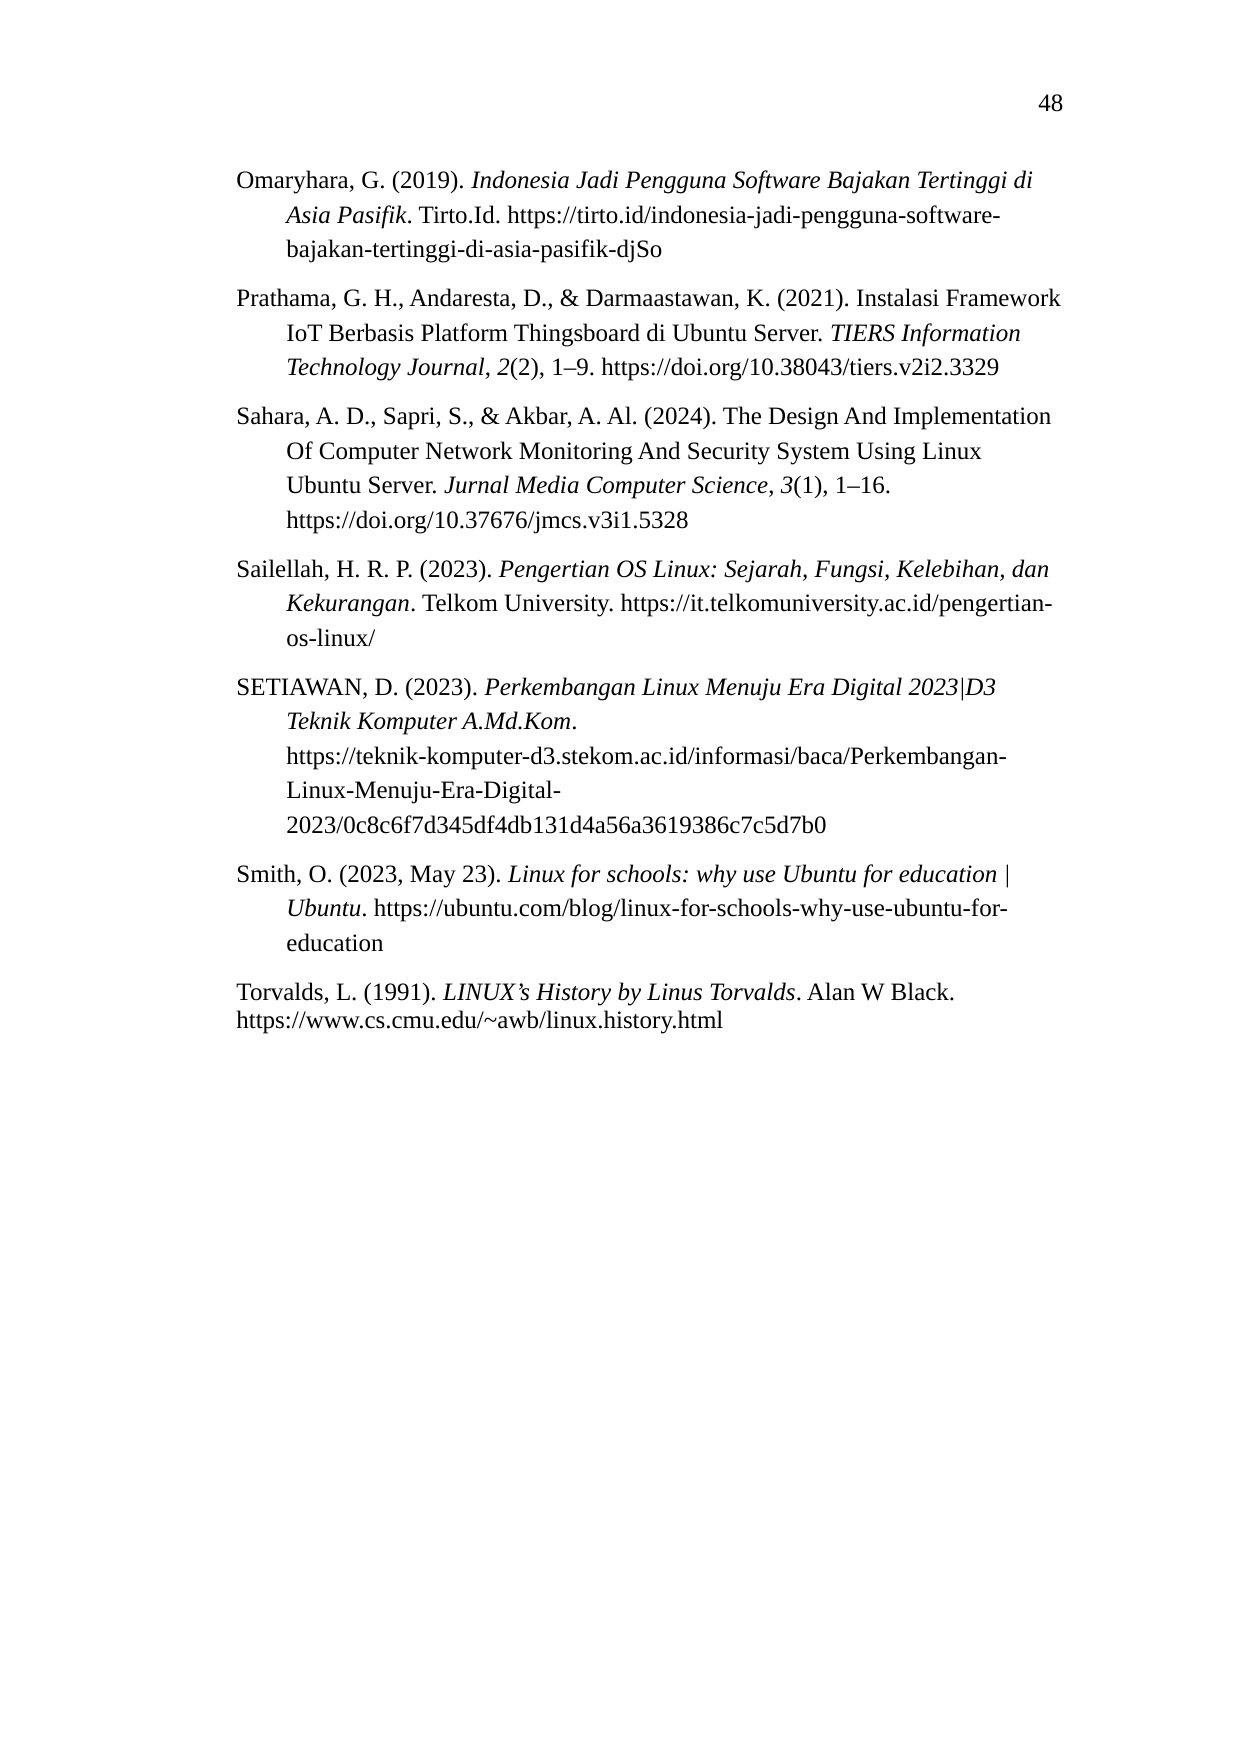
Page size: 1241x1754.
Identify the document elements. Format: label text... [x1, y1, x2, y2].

text Omaryhara, G. (2019). Indonesia Jadi Pengguna Software Bajakan Tertinggi di Asia Pasifik. Tirto.Id. https://tirto.id/indonesia-jadi-pengguna-software-bajakan-tertinggi-di-asia-pasifik-djSo [236, 165, 1063, 263]
text ‌ [236, 1192, 1063, 1242]
text Sahara, A. D., Sapri, S., & Akbar, A. Al. (2024). The Design And Implementation Of Computer Network Monitoring And Security System Using Linux Ubuntu Server. Jurnal Media Computer Science, 3(1), 1–16. https://doi.org/10.37676/jmcs.v3i1.5328 [236, 401, 1063, 533]
text Prathama, G. H., Andaresta, D., & Darmaastawan, K. (2021). Instalasi Framework IoT Berbasis Platform Thingsboard di Ubuntu Server. TIERS Information Technology Journal, 2(2), 1–9. https://doi.org/10.38043/tiers.v2i2.3329 [236, 283, 1063, 381]
text Torvalds, L. (1991). LINUX’s History by Linus Torvalds. Alan W Black. https://www.cs.cmu.edu/~awb/linux.history.html [236, 977, 1063, 1034]
text Smith, O. (2023, May 23). Linux for schools: why use Ubuntu for education | Ubuntu. https://ubuntu.com/blog/linux-for-schools-why-use-ubuntu-for-education [236, 859, 1063, 957]
text SETIAWAN, D. (2023). Perkembangan Linux Menuju Era Digital 2023|D3 Teknik Komputer A.Md.Kom. https://teknik-komputer-d3.stekom.ac.id/informasi/baca/Perkembangan-Linux-Menuju-Era-Digital-2023/0c8c6f7d345df4db131d4a56a3619386c7c5d7b0 [236, 672, 1063, 838]
text Sailellah, H. R. P. (2023). Pengertian OS Linux: Sejarah, Fungsi, Kelebihan, dan Kekurangan. Telkom University. https://it.telkomuniversity.ac.id/pengertian-os-linux/ [236, 554, 1063, 652]
